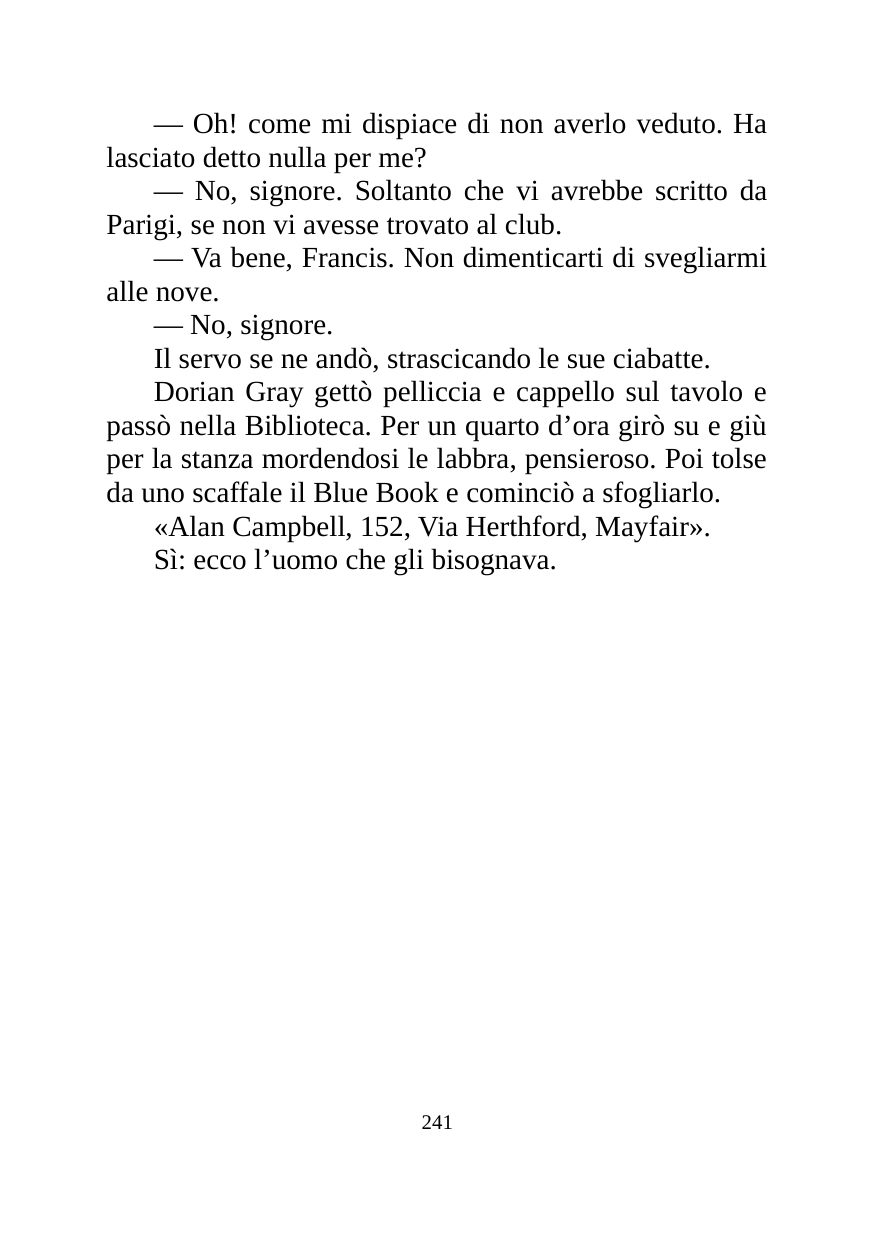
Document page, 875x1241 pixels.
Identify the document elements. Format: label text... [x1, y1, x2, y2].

text Il servo se ne andò, strascicando le sue ciabatte. [106, 341, 768, 374]
text — No, signore. [106, 307, 768, 341]
text — Oh! come mi dispiace di non averlo veduto. Ha lasciato detto nulla per me? [106, 106, 768, 173]
text — Va bene, Francis. Non dimenticarti di svegliarmi alle nove. [106, 240, 768, 307]
text Sì: ecco l’uomo che gli bisognava. [106, 542, 768, 576]
text «Alan Campbell, 152, Via Herthford, Mayfair». [106, 509, 768, 542]
text Dorian Gray gettò pelliccia e cappello sul tavolo e passò nella Biblioteca. Per un quarto d’ora girò su e giù per la stanza mordendosi le labbra, pensieroso. Poi tolse da uno scaffale il Blue Book e cominciò a sfogliarlo. [106, 374, 768, 509]
text — No, signore. Soltanto che vi avrebbe scritto da Parigi, se non vi avesse trovato al club. [106, 173, 768, 240]
